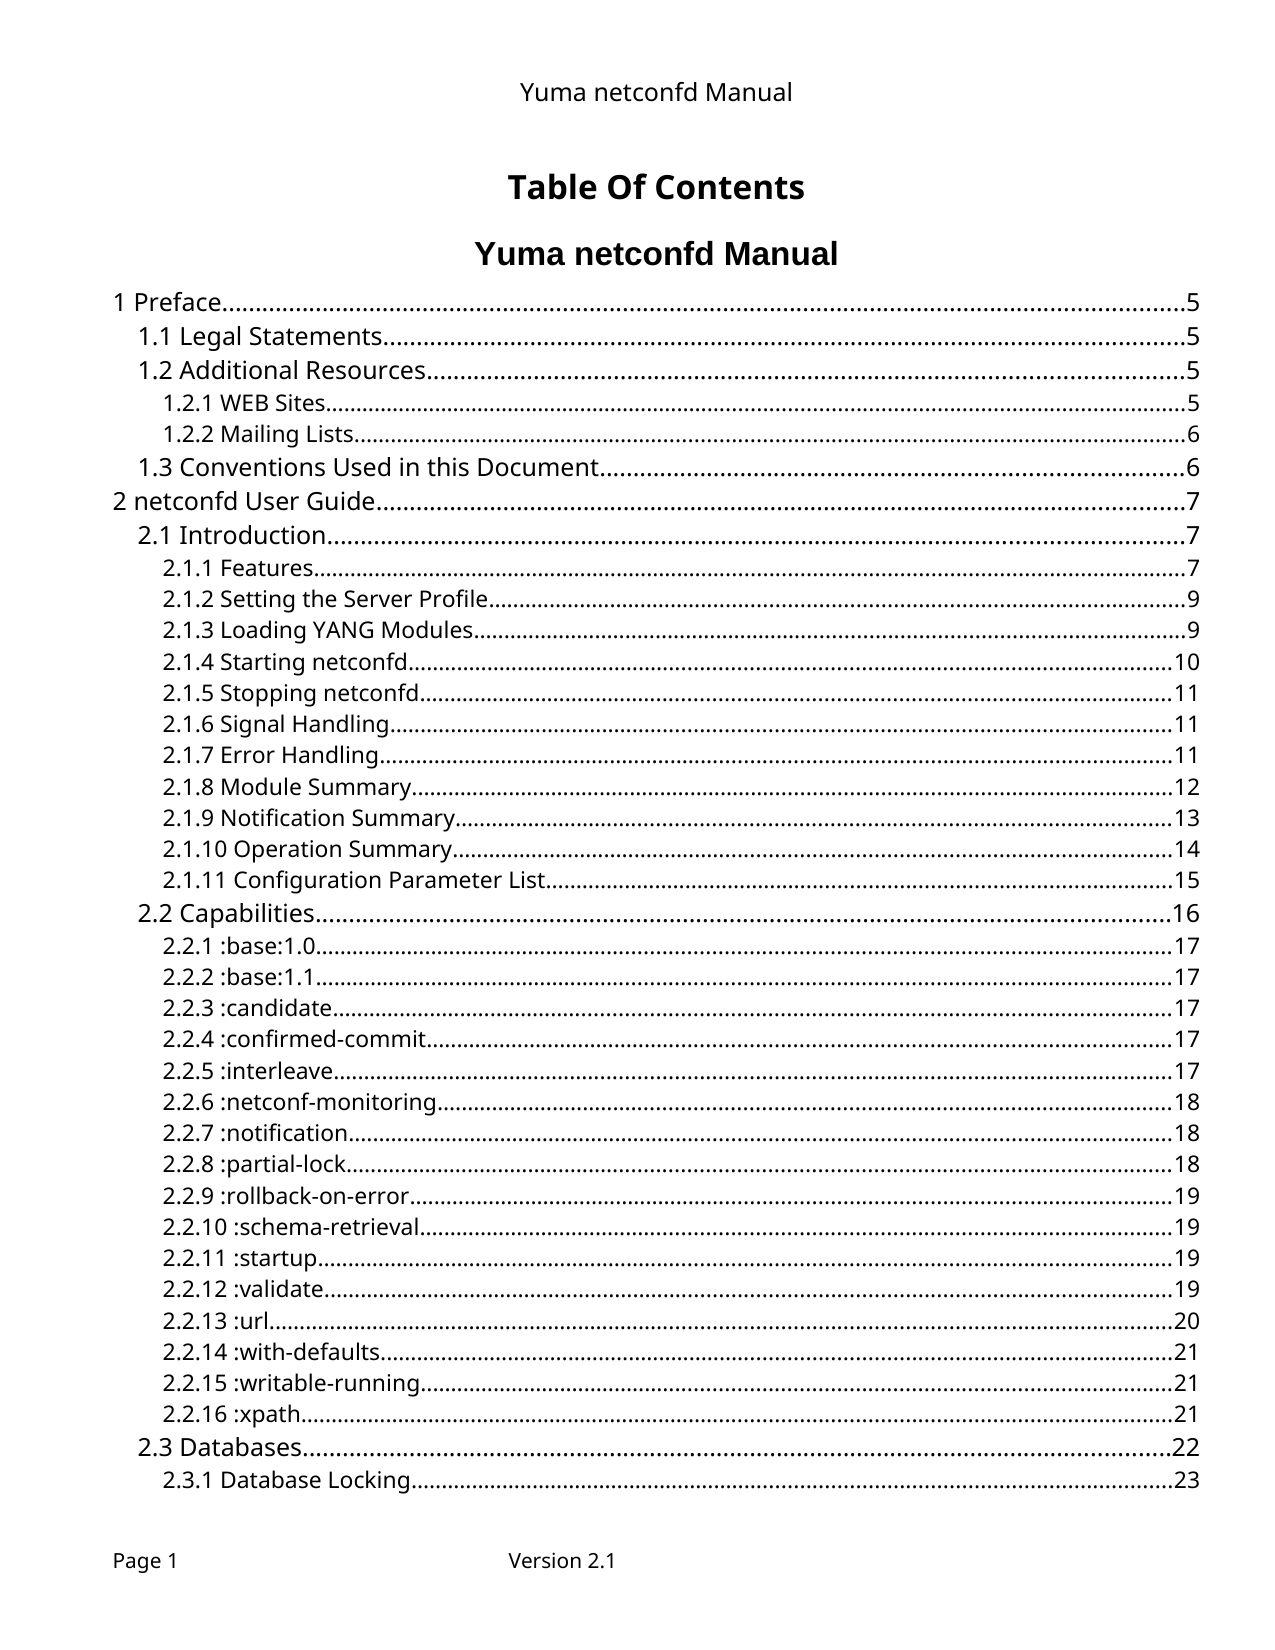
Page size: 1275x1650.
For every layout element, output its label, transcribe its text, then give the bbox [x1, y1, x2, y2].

text 2.2.4 :confirmed-commit 17 [162, 1023, 1200, 1054]
text 2.1.3 Loading YANG Modules 9 [162, 614, 1200, 646]
text 2.2.7 :notification 18 [162, 1117, 1200, 1148]
text 2.1.9 Notification Summary 13 [162, 802, 1200, 833]
text 2.1 Introduction 7 [137, 518, 1200, 552]
text 2.2.9 :rollback-on-error 19 [162, 1179, 1200, 1211]
text 2.1.10 Operation Summary 14 [162, 833, 1200, 864]
text 2.1.11 Configuration Parameter List 15 [162, 864, 1200, 896]
text 2.2.14 :with-defaults 21 [162, 1336, 1200, 1367]
text 1.2.2 Mailing Lists 6 [162, 418, 1200, 449]
text 2.2.10 :schema-retrieval 19 [162, 1211, 1200, 1242]
text 2.1.8 Module Summary 12 [162, 771, 1200, 802]
text 2.2.8 :partial-lock 18 [162, 1148, 1200, 1179]
title Table Of Contents [112, 163, 1200, 209]
text 2.3.1 Database Locking 23 [162, 1464, 1200, 1495]
text 2.2.15 :writable-running 21 [162, 1367, 1200, 1398]
text 2.2.5 :interleave 17 [162, 1054, 1200, 1086]
text 2.1.4 Starting netconfd 10 [162, 646, 1200, 677]
text 1.3 Conventions Used in this Document 6 [137, 449, 1200, 484]
text 1 Preface 5 [112, 285, 1200, 319]
text 2.1.7 Error Handling 11 [162, 739, 1200, 771]
text 2.2.2 :base:1.1 17 [162, 961, 1200, 992]
text 2.2.12 :validate 19 [162, 1273, 1200, 1304]
text 1.2 Additional Resources 5 [137, 353, 1200, 387]
text 2.1.1 Features 7 [162, 552, 1200, 583]
text 2.2.6 :netconf-monitoring 18 [162, 1086, 1200, 1117]
text 2.2.13 :url 20 [162, 1304, 1200, 1336]
text 2.2.1 :base:1.0 17 [162, 929, 1200, 961]
text 2 netconfd User Guide 7 [112, 484, 1200, 518]
text 2.2.3 :candidate 17 [162, 992, 1200, 1023]
text 2.2 Capabilities 16 [137, 896, 1200, 929]
text 2.1.2 Setting the Server Profile 9 [162, 583, 1200, 614]
text 2.2.11 :startup 19 [162, 1242, 1200, 1273]
text 1.2.1 WEB Sites 5 [162, 387, 1200, 418]
text 2.1.5 Stopping netconfd 11 [162, 677, 1200, 708]
text 2.1.6 Signal Handling 11 [162, 708, 1200, 739]
text 1.1 Legal Statements 5 [137, 319, 1200, 353]
text 2.3 Databases 22 [137, 1429, 1200, 1464]
text 2.2.16 :xpath 21 [162, 1398, 1200, 1429]
subtitle Yuma netconfd Manual [112, 234, 1200, 272]
